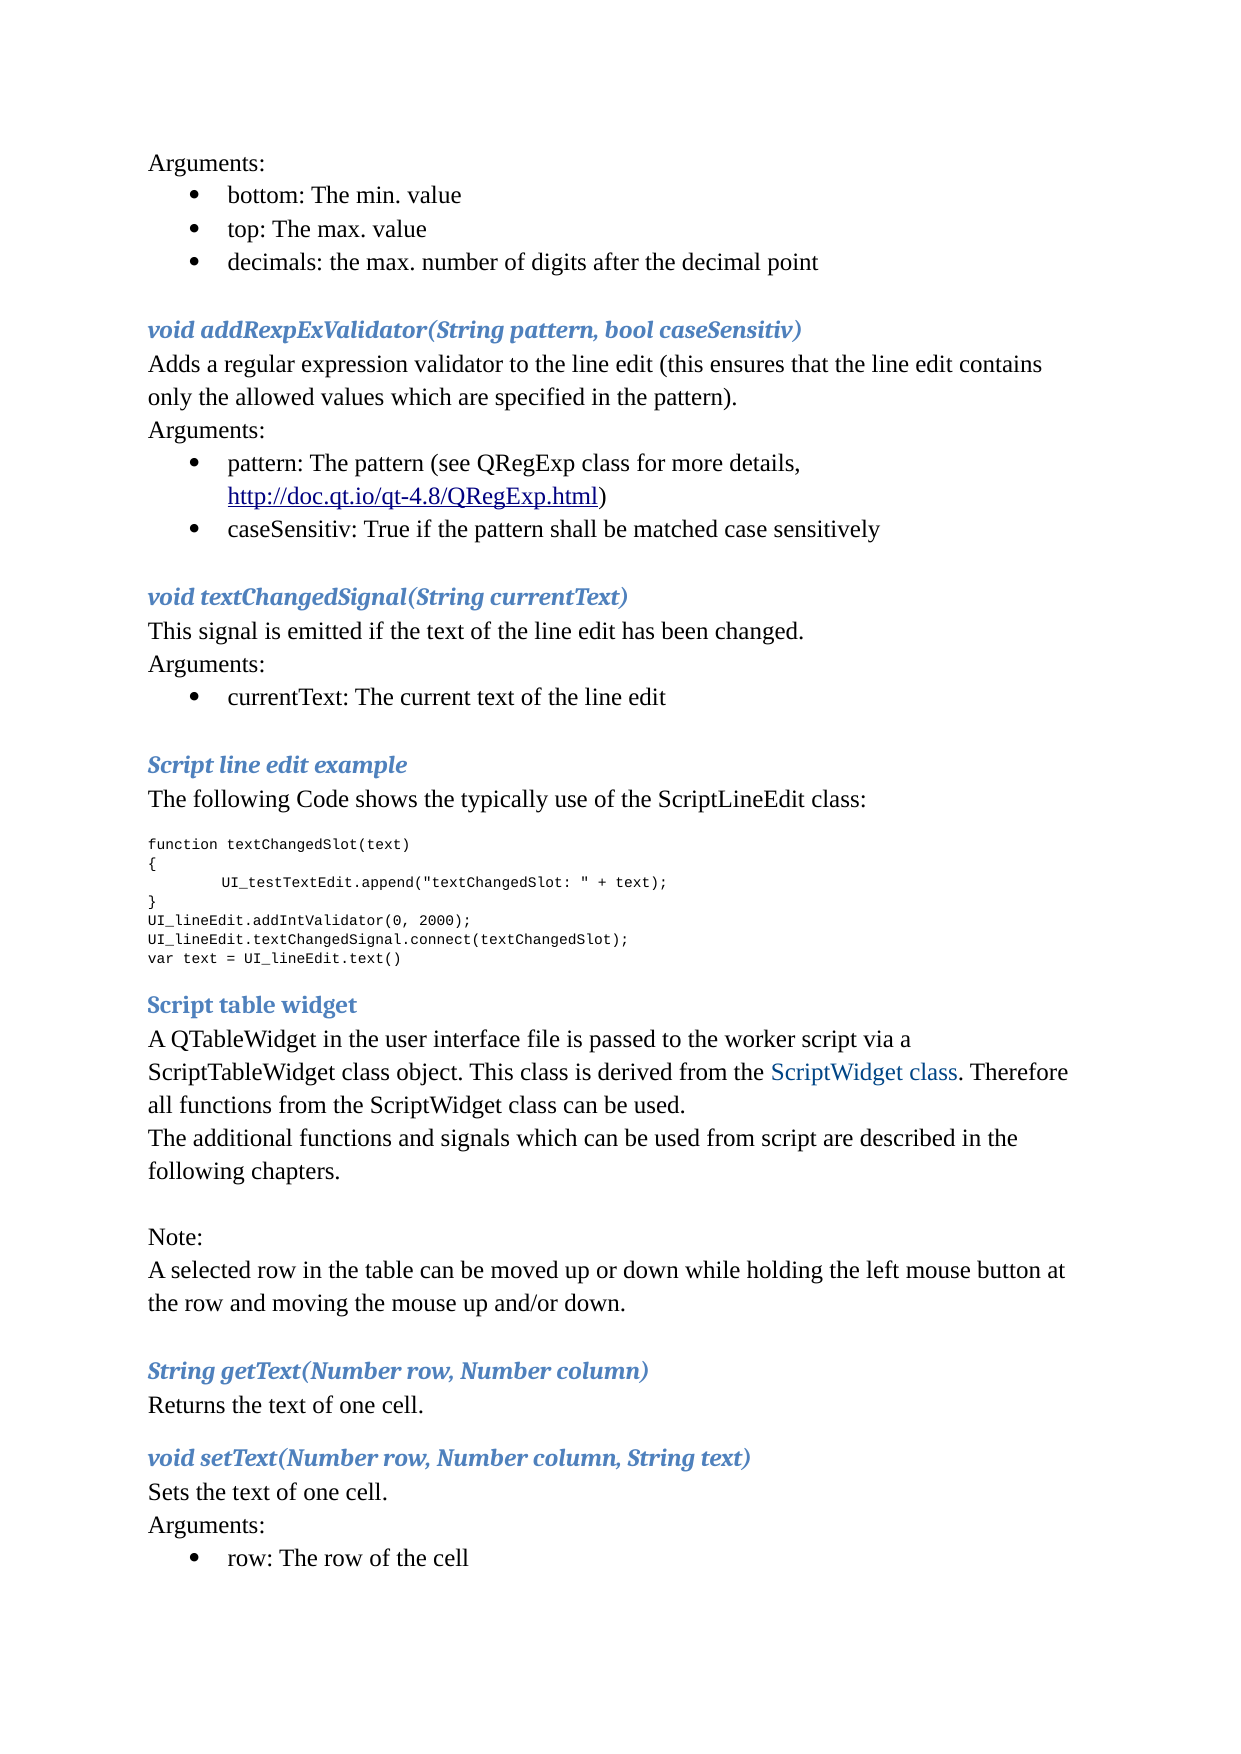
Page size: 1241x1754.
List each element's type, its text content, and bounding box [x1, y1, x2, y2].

text UI_testTextEdit.append("textChangedSlot: " + text); [148, 876, 1093, 892]
text Adds a regular expression validator to the line edit (this ensures that the line edit contains only the allowed values which are specified in the pattern). [148, 349, 1093, 410]
list decimals: the max. number of digits after the decimal point [190, 247, 1093, 275]
text Arguments: [148, 1510, 1093, 1539]
subtitle String getText(Number row, Number column) [148, 1357, 1093, 1386]
subtitle void setText(Number row, Number column, String text) [148, 1444, 1093, 1473]
list row: The row of the cell [190, 1543, 1093, 1572]
list currentText: The current text of the line edit [190, 682, 1093, 711]
text Note: [148, 1222, 1093, 1251]
subtitle void textChangedSignal(String currentText) [148, 583, 1093, 611]
subtitle void addRexpExValidator(String pattern, bool caseSensitiv) [148, 316, 1093, 344]
text This signal is emitted if the text of the line edit has been changed. [148, 616, 1093, 644]
text Arguments: [148, 415, 1093, 443]
text function textChangedSlot(text) [148, 838, 1093, 854]
text var text = UI_lineEdit.text() [148, 951, 1093, 968]
text Sets the text of one cell. [148, 1477, 1093, 1506]
text } [148, 894, 1093, 911]
text A QTableWidget in the user interface file is passed to the worker script via a ScriptTableWidget class object. This class is derived from the ScriptWidget class. Therefore all functions from the ScriptWidget class can be used. [148, 1024, 1093, 1119]
text Returns the text of one cell. [148, 1390, 1093, 1419]
list top: The max. value [190, 214, 1093, 242]
text UI_lineEdit.addIntValidator(0, 2000); [148, 913, 1093, 930]
text A selected row in the table can be moved up or down while holding the left mouse button at the row and moving the mouse up and/or down. [148, 1255, 1093, 1317]
subtitle Script table widget [148, 991, 1093, 1020]
list pattern: The pattern (see QRegExp class for more details, http://doc.qt.io/qt-4.8/QRegExp.html) [190, 448, 1093, 509]
text The following Code shows the typically use of the ScriptLineEdit class: [148, 784, 1093, 812]
text Arguments: [148, 148, 1093, 176]
list bottom: The min. value [190, 181, 1093, 209]
text { [148, 857, 1093, 873]
list caseSensitiv: True if the pattern shall be matched case sensitively [190, 514, 1093, 542]
text The additional functions and signals which can be used from script are described in the following chapters. [148, 1123, 1093, 1185]
text UI_lineEdit.textChangedSignal.connect(textChangedSlot); [148, 932, 1093, 949]
subtitle Script line edit example [148, 751, 1093, 779]
text Arguments: [148, 649, 1093, 677]
